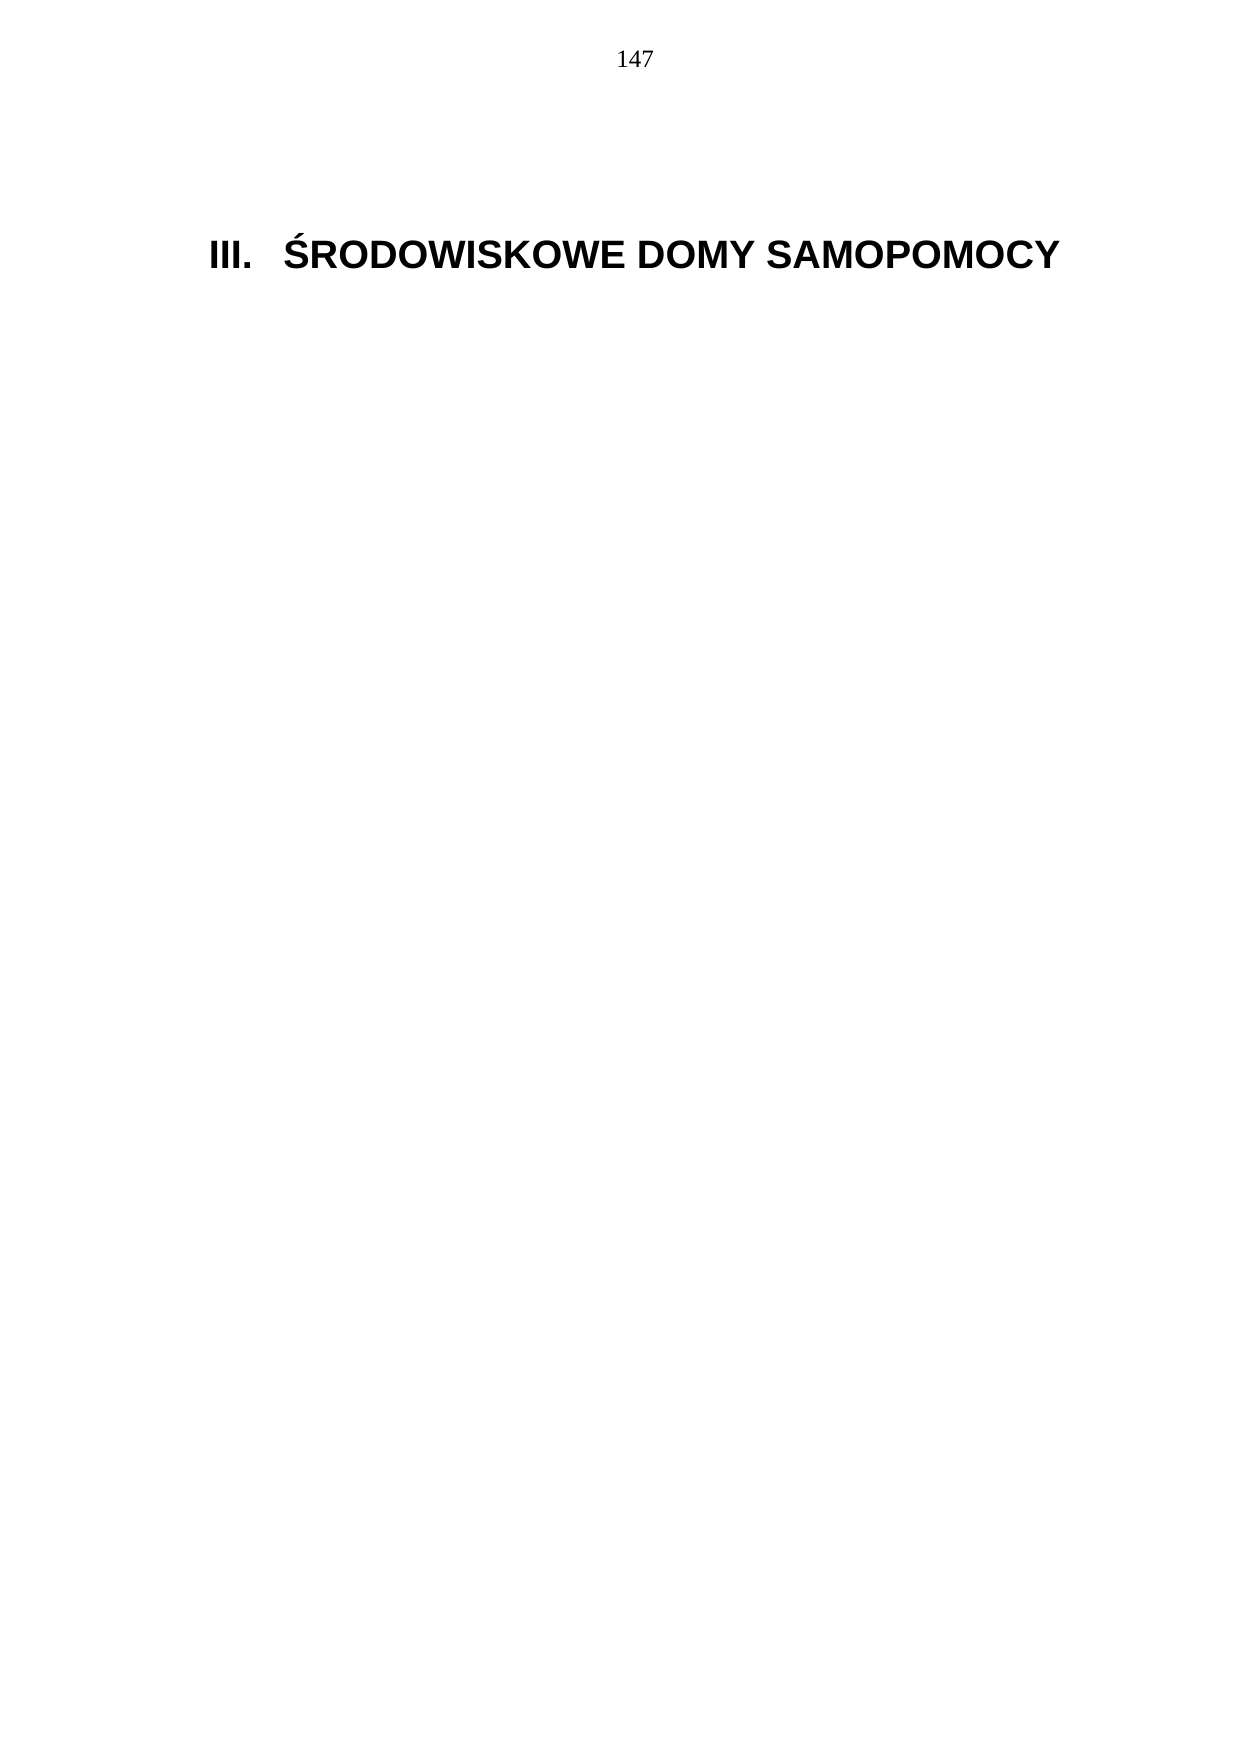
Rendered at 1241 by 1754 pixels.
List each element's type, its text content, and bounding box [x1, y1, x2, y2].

subtitle ŚRODOWISKOWE DOMY SAMOPOMOCY [118, 231, 1152, 277]
